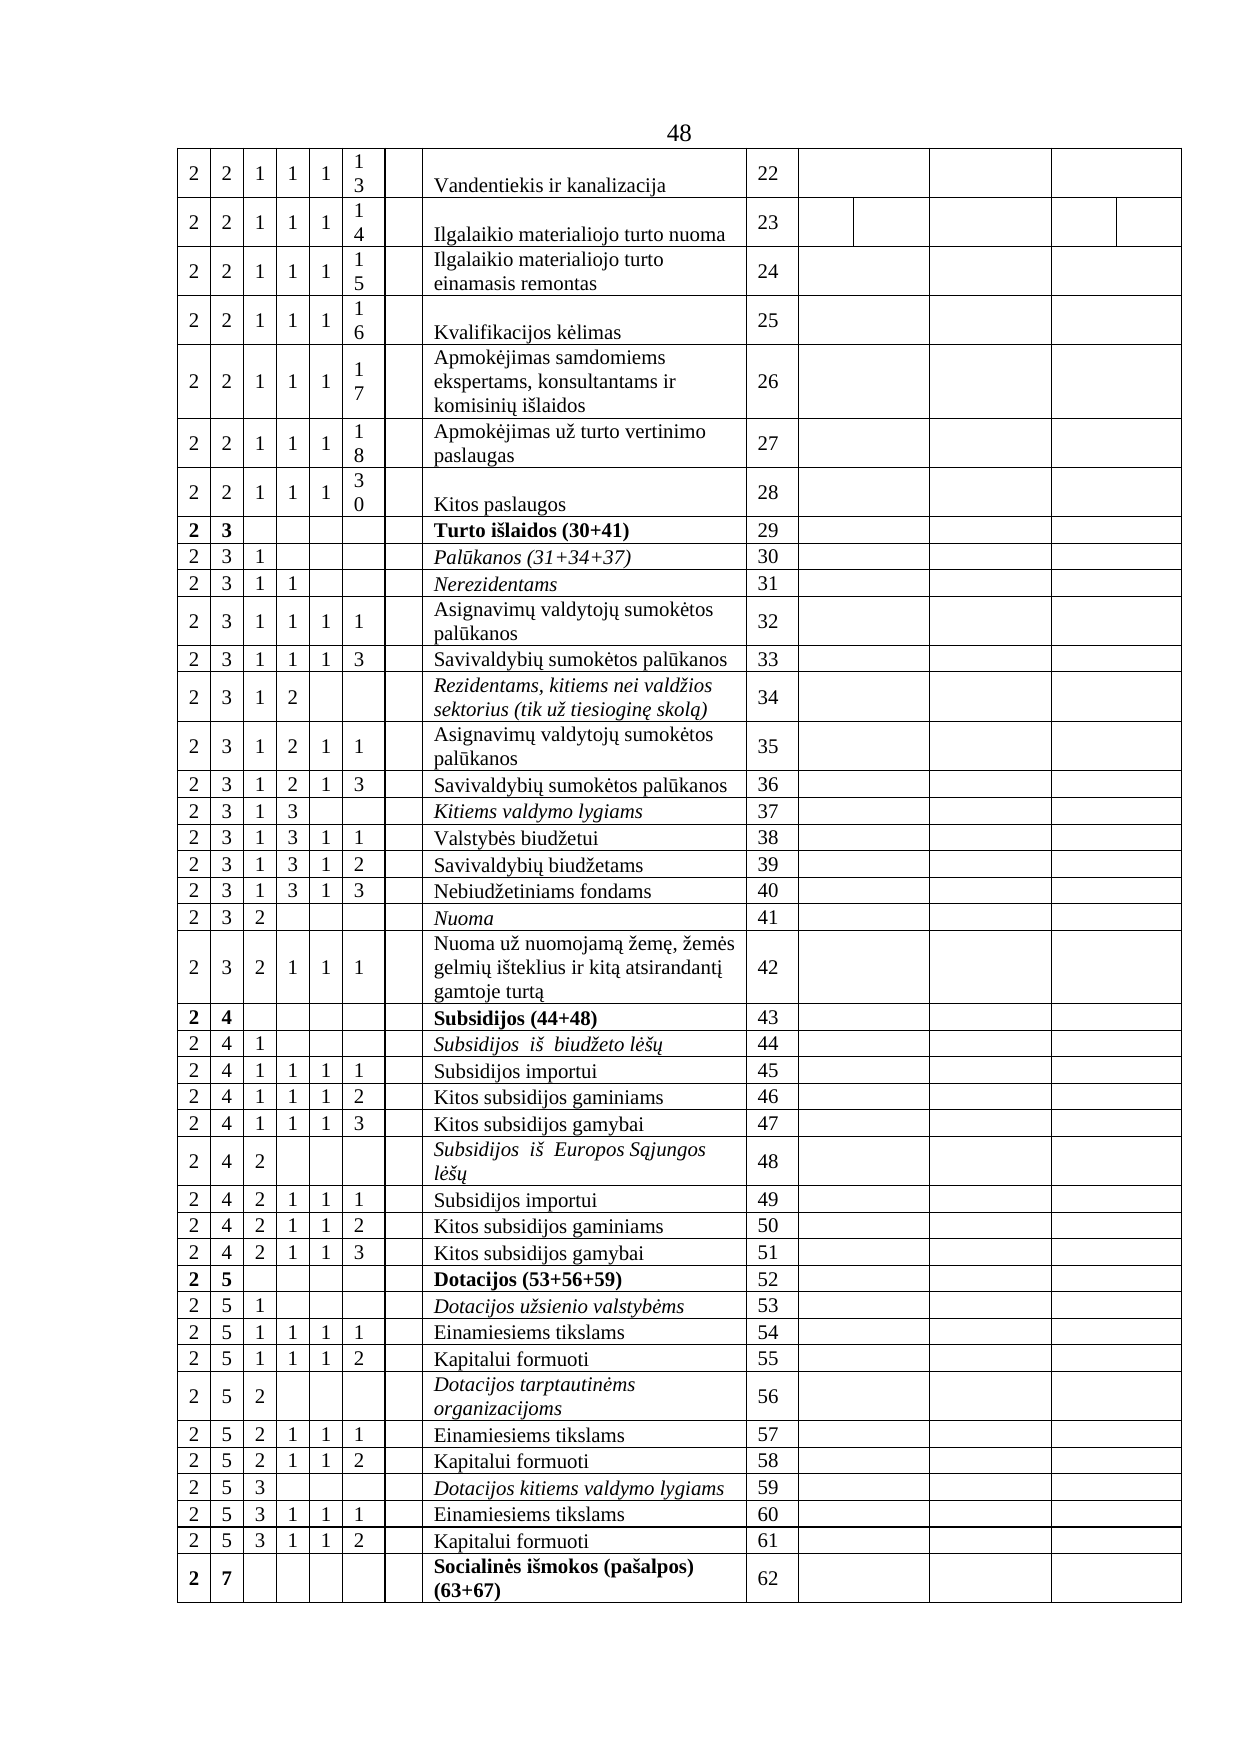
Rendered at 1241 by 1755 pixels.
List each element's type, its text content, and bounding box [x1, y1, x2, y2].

table_cell [799, 247, 853, 295]
table_cell 2 [178, 878, 210, 903]
table_cell 3 [211, 722, 243, 770]
table_cell [277, 517, 309, 542]
table_cell [799, 1372, 853, 1420]
table_cell [930, 517, 1051, 542]
table_cell 2 [178, 247, 210, 295]
table_cell [799, 597, 853, 645]
table_cell 4 [211, 1186, 243, 1212]
table_cell [799, 1084, 853, 1109]
table_cell [1052, 247, 1117, 295]
table_cell [1052, 1528, 1117, 1553]
table_cell [1052, 1292, 1117, 1318]
table_cell 1 [343, 1501, 384, 1526]
table_cell 4 [211, 1004, 243, 1029]
table_cell [853, 345, 929, 417]
table_cell [244, 1266, 276, 1291]
table_cell 1 [277, 1421, 309, 1447]
table_cell 2 [277, 771, 309, 797]
table_cell [1117, 296, 1181, 344]
table_cell 15 [343, 247, 384, 295]
table_cell [930, 931, 1051, 1003]
table_cell 1 [310, 597, 342, 645]
table_cell [799, 1137, 853, 1185]
table_cell Kitiems valdymo lygiams [423, 798, 746, 823]
table_cell 2 [178, 931, 210, 1003]
table_cell [1052, 1137, 1117, 1185]
table_cell [310, 1266, 342, 1291]
table_cell [1117, 468, 1181, 516]
table_cell 5 [211, 1474, 243, 1500]
table_cell [1117, 1554, 1181, 1602]
table_cell [930, 544, 1051, 569]
table_cell [310, 544, 342, 569]
table_cell [1117, 904, 1181, 930]
table_cell [1117, 1084, 1181, 1109]
table_cell 1 [343, 597, 384, 645]
table_cell 13 [343, 149, 384, 197]
table_cell [386, 1084, 422, 1109]
table_cell 1 [244, 1110, 276, 1136]
table_cell [1117, 1213, 1181, 1238]
table_cell 1 [277, 1501, 309, 1526]
table_cell 53 [747, 1292, 798, 1318]
table_cell 2 [178, 1345, 210, 1371]
table_cell 1 [277, 468, 309, 516]
table_cell [853, 722, 929, 770]
table_cell [277, 1266, 309, 1291]
table_cell 2 [178, 1239, 210, 1265]
table_cell Asignavimų valdytojų sumokėtos palūkanos [423, 722, 746, 770]
table_cell [1052, 1554, 1117, 1602]
table_cell 58 [747, 1448, 798, 1473]
table_cell 1 [277, 1084, 309, 1109]
table_cell 5 [211, 1345, 243, 1371]
table_cell [930, 851, 1051, 877]
table_cell 41 [747, 904, 798, 930]
table_cell 30 [343, 468, 384, 516]
table_cell 30 [747, 544, 798, 569]
table_cell 4 [211, 1239, 243, 1265]
table_cell Kvalifikacijos kėlimas [423, 296, 746, 344]
table_cell 2 [244, 1186, 276, 1212]
table_cell [1117, 1448, 1181, 1473]
table_cell 2 [178, 1110, 210, 1136]
table_cell [1117, 1110, 1181, 1136]
table_cell 2 [178, 1292, 210, 1318]
table_cell Kitos subsidijos gamybai [423, 1110, 746, 1136]
table_cell 18 [343, 419, 384, 467]
table_cell 2 [178, 198, 210, 246]
table_cell Rezidentams, kitiems nei valdžios sektorius (tik už tiesioginę skolą) [423, 672, 746, 721]
table_cell 1 [277, 1186, 309, 1212]
table_cell [799, 1213, 853, 1238]
table_cell 45 [747, 1057, 798, 1083]
table_cell [386, 1372, 422, 1420]
table_cell 1 [310, 771, 342, 797]
table_cell 1 [244, 345, 276, 417]
table_cell Nerezidentams [423, 570, 746, 596]
table_cell 2 [178, 1186, 210, 1212]
table_cell 5 [211, 1501, 243, 1526]
table_cell [1052, 296, 1117, 344]
table_cell 1 [244, 597, 276, 645]
table_cell [310, 570, 342, 596]
table_cell 1 [244, 296, 276, 344]
table_cell 4 [211, 1031, 243, 1056]
table_cell 3 [211, 931, 243, 1003]
table_cell [853, 1474, 929, 1500]
table_cell [386, 931, 422, 1003]
table_cell 2 [178, 1448, 210, 1473]
table_cell [930, 247, 1051, 295]
table_cell 2 [178, 1421, 210, 1447]
table_cell [244, 1004, 276, 1029]
table_cell 4 [211, 1137, 243, 1185]
table_cell Asignavimų valdytojų sumokėtos palūkanos [423, 597, 746, 645]
table_cell Nebiudžetiniams fondams [423, 878, 746, 903]
table_cell 2 [178, 597, 210, 645]
table_cell [386, 1004, 422, 1029]
table_cell Einamiesiems tikslams [423, 1501, 746, 1526]
table_cell Subsidijos iš Europos Sąjungos lėšų [423, 1137, 746, 1185]
table_cell 1 [343, 1421, 384, 1447]
table_cell 2 [178, 296, 210, 344]
table_cell Apmokėjimas samdomiems ekspertams, konsultantams ir komisinių išlaidos [423, 345, 746, 417]
table_cell [343, 1554, 384, 1602]
table_cell 1 [244, 825, 276, 850]
table_cell [930, 771, 1051, 797]
table_cell [853, 1031, 929, 1056]
table_cell 1 [277, 1057, 309, 1083]
table_cell Nuoma už nuomojamą žemę, žemės gelmių išteklius ir kitą atsirandantį gamtoje turtą [423, 931, 746, 1003]
table_cell Kapitalui formuoti [423, 1448, 746, 1473]
table_cell [799, 1186, 853, 1212]
table_cell 2 [178, 771, 210, 797]
table_cell [277, 1137, 309, 1185]
table_cell [799, 1448, 853, 1473]
table_cell 1 [244, 878, 276, 903]
table_cell 1 [310, 646, 342, 671]
table_cell [386, 904, 422, 930]
table_cell [799, 798, 853, 823]
table_cell [1052, 1031, 1117, 1056]
table_cell [1052, 1501, 1117, 1526]
table_cell 1 [310, 1057, 342, 1083]
table_cell [799, 1266, 853, 1291]
table_cell [310, 1137, 342, 1185]
table_cell 1 [310, 1239, 342, 1265]
table_cell 1 [310, 296, 342, 344]
table_cell 3 [343, 646, 384, 671]
table_cell 47 [747, 1110, 798, 1136]
table_cell [853, 247, 929, 295]
table_cell 1 [310, 247, 342, 295]
table_cell [930, 798, 1051, 823]
table_cell [1117, 1186, 1181, 1212]
table_cell 1 [244, 1319, 276, 1344]
table_cell 1 [343, 825, 384, 850]
table_cell [1117, 1137, 1181, 1185]
table_cell 2 [343, 1345, 384, 1371]
table_cell 2 [211, 419, 243, 467]
table_cell [310, 672, 342, 721]
table_cell [1052, 1421, 1117, 1447]
table_cell Kapitalui formuoti [423, 1345, 746, 1371]
table_cell [386, 878, 422, 903]
table_cell 3 [211, 825, 243, 850]
table_cell [277, 544, 309, 569]
table_cell 1 [277, 198, 309, 246]
table_cell [930, 1031, 1051, 1056]
table_cell 2 [178, 1501, 210, 1526]
table_cell [1117, 198, 1181, 246]
table_cell 50 [747, 1213, 798, 1238]
table_cell 2 [244, 931, 276, 1003]
table_cell 5 [211, 1448, 243, 1473]
table_cell 2 [178, 517, 210, 542]
table_cell 5 [211, 1292, 243, 1318]
table_cell 3 [211, 771, 243, 797]
table_cell [1117, 722, 1181, 770]
table_cell [1052, 198, 1116, 246]
table_cell 2 [211, 468, 243, 516]
table_cell [930, 646, 1051, 671]
table_cell 2 [244, 1213, 276, 1238]
table_cell 2 [178, 468, 210, 516]
table_cell [1117, 825, 1181, 850]
table_cell 37 [747, 798, 798, 823]
table_cell [343, 1004, 384, 1029]
table_cell [1052, 1186, 1117, 1212]
table_cell 2 [178, 149, 210, 197]
table_cell 2 [178, 1319, 210, 1344]
table_cell [386, 1031, 422, 1056]
table_cell 1 [310, 345, 342, 417]
table_cell 1 [343, 1319, 384, 1344]
table_cell 1 [310, 1528, 342, 1553]
table_cell [799, 851, 853, 877]
table_cell [386, 851, 422, 877]
table_cell 46 [747, 1084, 798, 1109]
table_cell [799, 544, 853, 569]
table_cell [1117, 851, 1181, 877]
table_cell [799, 1319, 853, 1344]
table_cell 1 [277, 1319, 309, 1344]
table_cell 2 [178, 1528, 210, 1553]
table_cell [853, 1554, 929, 1602]
table_cell 1 [343, 722, 384, 770]
table_cell 1 [277, 1213, 309, 1238]
table_cell 2 [244, 1239, 276, 1265]
table_cell Kitos subsidijos gamybai [423, 1239, 746, 1265]
table_cell [930, 1084, 1051, 1109]
table_cell 1 [277, 597, 309, 645]
table_cell 5 [211, 1266, 243, 1291]
table_cell Ilgalaikio materialiojo turto einamasis remontas [423, 247, 746, 295]
table_cell 2 [178, 825, 210, 850]
table_cell 3 [211, 798, 243, 823]
table_cell 1 [277, 419, 309, 467]
table_cell [853, 517, 929, 542]
table_cell 3 [211, 878, 243, 903]
table_cell [853, 1421, 929, 1447]
table_cell [799, 1474, 853, 1500]
table_cell [386, 1528, 422, 1553]
table_cell 28 [747, 468, 798, 516]
table_cell [930, 1448, 1051, 1473]
table_cell [386, 296, 422, 344]
table_cell [386, 149, 422, 197]
table_cell 1 [244, 1057, 276, 1083]
table_cell 2 [178, 1266, 210, 1291]
table_cell [853, 798, 929, 823]
table_cell [1117, 544, 1181, 569]
table_cell [386, 771, 422, 797]
table_cell [853, 1186, 929, 1212]
table_cell 1 [310, 1213, 342, 1238]
table_cell 2 [244, 1448, 276, 1473]
table_cell [1052, 904, 1117, 930]
table_cell [1052, 771, 1117, 797]
table_cell [1117, 1528, 1181, 1553]
table_cell [799, 570, 853, 596]
table_cell Subsidijos importui [423, 1186, 746, 1212]
table_cell [244, 1554, 276, 1602]
table_cell 1 [310, 468, 342, 516]
table_cell [386, 1554, 422, 1602]
table_cell [1052, 544, 1117, 569]
table_cell 1 [244, 646, 276, 671]
table_cell 1 [244, 771, 276, 797]
table_cell 1 [244, 1292, 276, 1318]
table_cell 2 [178, 1372, 210, 1420]
table_cell [930, 1239, 1051, 1265]
table_cell [799, 931, 853, 1003]
table_cell 2 [343, 1213, 384, 1238]
table_cell 48 [747, 1137, 798, 1185]
table_cell [853, 149, 929, 197]
table_cell Kitos subsidijos gaminiams [423, 1213, 746, 1238]
table_cell Subsidijos importui [423, 1057, 746, 1083]
table_cell 2 [178, 672, 210, 721]
table_cell 2 [178, 722, 210, 770]
table_cell [799, 296, 853, 344]
table_cell 49 [747, 1186, 798, 1212]
table_cell 1 [310, 1501, 342, 1526]
table_cell [799, 825, 853, 850]
table_cell 59 [747, 1474, 798, 1500]
table_cell 1 [244, 247, 276, 295]
table_cell [853, 1137, 929, 1185]
table_cell [799, 672, 853, 721]
table_cell [343, 544, 384, 569]
table_cell 3 [211, 544, 243, 569]
table_cell [854, 198, 929, 246]
table_cell [799, 1501, 853, 1526]
table_cell [1052, 345, 1117, 417]
table_cell [1117, 517, 1181, 542]
table_cell [386, 1186, 422, 1212]
table_cell 2 [277, 672, 309, 721]
table_cell [277, 1031, 309, 1056]
table_cell [930, 825, 1051, 850]
table_cell [1117, 1057, 1181, 1083]
table_cell [930, 198, 1051, 246]
table_cell [853, 646, 929, 671]
table_cell [386, 1474, 422, 1500]
table_cell [386, 597, 422, 645]
table_cell [853, 771, 929, 797]
table_cell [310, 1292, 342, 1318]
table_cell [930, 1528, 1051, 1553]
table_cell 2 [211, 198, 243, 246]
table_cell 2 [277, 722, 309, 770]
table_cell 2 [178, 904, 210, 930]
table_cell 60 [747, 1501, 798, 1526]
table_cell [1052, 798, 1117, 823]
table_cell [1117, 597, 1181, 645]
table_cell 2 [211, 247, 243, 295]
table_cell 3 [211, 517, 243, 542]
table_cell 1 [310, 878, 342, 903]
table_cell [1117, 1031, 1181, 1056]
table_cell [1052, 722, 1117, 770]
table_cell 3 [343, 878, 384, 903]
table_cell 1 [277, 296, 309, 344]
table_cell Subsidijos (44+48) [423, 1004, 746, 1029]
table_cell [853, 1345, 929, 1371]
table_cell 1 [343, 1186, 384, 1212]
table_cell 3 [277, 825, 309, 850]
table_cell [386, 544, 422, 569]
table_cell [930, 1421, 1051, 1447]
table_cell [386, 345, 422, 417]
table_cell [1052, 1345, 1117, 1371]
table_cell 2 [343, 1528, 384, 1553]
table_cell [1117, 878, 1181, 903]
table_cell 1 [244, 1031, 276, 1056]
table_cell 1 [277, 931, 309, 1003]
table_cell [799, 1421, 853, 1447]
table_cell [1117, 646, 1181, 671]
table_cell 31 [747, 570, 798, 596]
table_cell [930, 904, 1051, 930]
table_cell [386, 1292, 422, 1318]
table_cell [853, 1084, 929, 1109]
table_cell 1 [310, 198, 342, 246]
table_cell 5 [211, 1319, 243, 1344]
table_cell 2 [178, 544, 210, 569]
table_cell [386, 1448, 422, 1473]
table_cell 27 [747, 419, 798, 467]
table_cell 2 [178, 1084, 210, 1109]
table_cell 2 [178, 1004, 210, 1029]
table_cell 3 [343, 1110, 384, 1136]
table_cell [799, 1292, 853, 1318]
table_cell [930, 1554, 1051, 1602]
table_cell 1 [244, 149, 276, 197]
table_cell 3 [211, 597, 243, 645]
table_cell [1052, 1057, 1117, 1083]
table_cell [1052, 1213, 1117, 1238]
table_cell 1 [310, 825, 342, 850]
table_cell Turto išlaidos (30+41) [423, 517, 746, 542]
table_cell 56 [747, 1372, 798, 1420]
table_cell 44 [747, 1031, 798, 1056]
table_cell [853, 672, 929, 721]
table_cell 1 [277, 149, 309, 197]
table_cell Kapitalui formuoti [423, 1528, 746, 1553]
table_cell [1052, 1004, 1117, 1029]
table_cell 1 [277, 345, 309, 417]
table_cell 2 [343, 1084, 384, 1109]
table_cell [799, 1554, 853, 1602]
table_cell [386, 1501, 422, 1526]
table_cell [343, 1474, 384, 1500]
table_cell Nuoma [423, 904, 746, 930]
table_cell 1 [277, 1448, 309, 1473]
table_cell [310, 1372, 342, 1420]
table_cell 29 [747, 517, 798, 542]
table_cell 2 [244, 1421, 276, 1447]
table_cell Apmokėjimas už turto vertinimo paslaugas [423, 419, 746, 467]
table_cell [1052, 1319, 1117, 1344]
table_cell 2 [178, 851, 210, 877]
table_cell 1 [244, 198, 276, 246]
table_cell Palūkanos (31+34+37) [423, 544, 746, 569]
table_cell [343, 517, 384, 542]
table_cell [853, 1004, 929, 1029]
table_cell [799, 345, 853, 417]
table_cell [853, 1319, 929, 1344]
table_cell [853, 1266, 929, 1291]
table_cell [930, 672, 1051, 721]
table_cell [799, 198, 853, 246]
table_cell [277, 1004, 309, 1029]
table_cell Dotacijos kitiems valdymo lygiams [423, 1474, 746, 1500]
table_cell [853, 851, 929, 877]
table_cell 1 [310, 1110, 342, 1136]
table_cell [799, 1004, 853, 1029]
table_cell 2 [178, 1057, 210, 1083]
table_cell [1052, 1084, 1117, 1109]
table_cell 1 [310, 419, 342, 467]
table_cell 52 [747, 1266, 798, 1291]
table_cell [1117, 1292, 1181, 1318]
table_cell [386, 419, 422, 467]
table_cell [386, 1345, 422, 1371]
table_cell 35 [747, 722, 798, 770]
table_cell [853, 1501, 929, 1526]
table_cell 3 [244, 1501, 276, 1526]
table_cell [853, 544, 929, 569]
table_cell 5 [211, 1421, 243, 1447]
table_cell 36 [747, 771, 798, 797]
table_cell [930, 1057, 1051, 1083]
table_cell 3 [211, 570, 243, 596]
table_cell [1052, 672, 1117, 721]
table_cell 3 [211, 672, 243, 721]
table_cell [386, 798, 422, 823]
table_cell [930, 468, 1051, 516]
table_cell 2 [178, 419, 210, 467]
table_cell [386, 646, 422, 671]
table_cell [930, 1004, 1051, 1029]
table_cell [386, 1266, 422, 1291]
table_cell [1052, 1266, 1117, 1291]
table_cell [930, 296, 1051, 344]
table_cell 1 [277, 570, 309, 596]
table_cell 43 [747, 1004, 798, 1029]
table_cell 61 [747, 1528, 798, 1553]
table_cell 57 [747, 1421, 798, 1447]
table_cell [1052, 1474, 1117, 1500]
table_cell 1 [277, 1345, 309, 1371]
table_cell Savivaldybių sumokėtos palūkanos [423, 771, 746, 797]
table_cell [386, 1421, 422, 1447]
table_cell 2 [343, 851, 384, 877]
table_cell [277, 1474, 309, 1500]
table_cell [386, 570, 422, 596]
table_cell [244, 517, 276, 542]
table_cell 40 [747, 878, 798, 903]
table_cell [799, 1239, 853, 1265]
table_cell 54 [747, 1319, 798, 1344]
table_cell [1117, 345, 1181, 417]
table_cell Einamiesiems tikslams [423, 1319, 746, 1344]
table_cell 2 [211, 296, 243, 344]
table_cell [386, 672, 422, 721]
table_cell Kitos subsidijos gaminiams [423, 1084, 746, 1109]
table_cell 4 [211, 1110, 243, 1136]
table_cell [930, 878, 1051, 903]
table_cell 3 [244, 1474, 276, 1500]
table_cell 3 [277, 878, 309, 903]
table_cell 39 [747, 851, 798, 877]
table_cell 2 [244, 1137, 276, 1185]
table_cell [853, 904, 929, 930]
table_cell [930, 597, 1051, 645]
table_cell Dotacijos tarptautinėms organizacijoms [423, 1372, 746, 1420]
table_cell [1052, 931, 1117, 1003]
table_cell [343, 1292, 384, 1318]
table_cell 25 [747, 296, 798, 344]
table_cell [386, 1319, 422, 1344]
table_cell 2 [178, 345, 210, 417]
table_cell [799, 1031, 853, 1056]
table_cell [386, 517, 422, 542]
table_cell [799, 722, 853, 770]
table_cell 1 [310, 1186, 342, 1212]
table_cell 5 [211, 1372, 243, 1420]
table_cell 3 [343, 1239, 384, 1265]
table_cell Savivaldybių sumokėtos palūkanos [423, 646, 746, 671]
table_cell 3 [277, 798, 309, 823]
table_cell 7 [211, 1554, 243, 1602]
table_cell 1 [310, 1345, 342, 1371]
table_cell [1117, 419, 1181, 467]
table_cell 2 [178, 646, 210, 671]
table_cell 3 [211, 851, 243, 877]
table_cell 34 [747, 672, 798, 721]
table_cell 1 [343, 931, 384, 1003]
table_cell 22 [747, 149, 798, 197]
table_cell 5 [211, 1528, 243, 1553]
table_cell Ilgalaikio materialiojo turto nuoma [423, 198, 746, 246]
table_cell [853, 1448, 929, 1473]
table_cell [343, 904, 384, 930]
table_cell 1 [244, 1345, 276, 1371]
table_cell [853, 1213, 929, 1238]
table_cell [1117, 1004, 1181, 1029]
table_cell [1052, 517, 1117, 542]
table_cell [1052, 597, 1117, 645]
table_cell [343, 672, 384, 721]
table_cell 1 [244, 851, 276, 877]
table_cell 23 [747, 198, 798, 246]
table_cell 1 [244, 722, 276, 770]
table_cell [799, 468, 853, 516]
table_cell [386, 825, 422, 850]
table_cell [277, 1554, 309, 1602]
table_cell [930, 1266, 1051, 1291]
table_cell 32 [747, 597, 798, 645]
table_cell [277, 1372, 309, 1420]
table_cell [386, 1110, 422, 1136]
table_cell Socialinės išmokos (pašalpos) (63+67) [423, 1554, 746, 1602]
table_cell Dotacijos (53+56+59) [423, 1266, 746, 1291]
table_cell 1 [310, 149, 342, 197]
table_cell [930, 1474, 1051, 1500]
table_cell Kitos paslaugos [423, 468, 746, 516]
table_cell 1 [244, 570, 276, 596]
table_cell Vandentiekis ir kanalizacija [423, 149, 746, 197]
table_cell [930, 149, 1051, 197]
table_cell [386, 1239, 422, 1265]
table_cell [930, 1319, 1051, 1344]
table_cell [799, 517, 853, 542]
table_cell 1 [277, 1239, 309, 1265]
table_cell [853, 1292, 929, 1318]
table_cell [799, 1528, 853, 1553]
table_cell 3 [343, 771, 384, 797]
table_cell 4 [211, 1213, 243, 1238]
table_cell 1 [310, 1448, 342, 1473]
table_cell Savivaldybių biudžetams [423, 851, 746, 877]
table_cell 55 [747, 1345, 798, 1371]
table_cell [799, 1057, 853, 1083]
table_cell [1052, 851, 1117, 877]
table_cell [310, 904, 342, 930]
table_cell [386, 722, 422, 770]
table_cell 1 [310, 931, 342, 1003]
table_cell 24 [747, 247, 798, 295]
table_cell [310, 1004, 342, 1029]
table_cell 1 [310, 1421, 342, 1447]
table_cell [930, 1345, 1051, 1371]
table_cell 1 [277, 247, 309, 295]
table_cell [930, 1110, 1051, 1136]
table_cell 2 [244, 1372, 276, 1420]
table_cell [930, 1372, 1051, 1420]
table_cell [799, 1110, 853, 1136]
table_cell 3 [277, 851, 309, 877]
table_cell 1 [310, 722, 342, 770]
table_cell 33 [747, 646, 798, 671]
table_cell [853, 296, 929, 344]
table_cell [853, 825, 929, 850]
table_cell 1 [244, 544, 276, 569]
table_cell 38 [747, 825, 798, 850]
table_cell [853, 468, 929, 516]
table_cell 51 [747, 1239, 798, 1265]
table_cell [310, 1554, 342, 1602]
table_cell [277, 1292, 309, 1318]
table_cell [1117, 1372, 1181, 1420]
table_cell 1 [343, 1057, 384, 1083]
table_cell [343, 570, 384, 596]
table_cell [853, 419, 929, 467]
table_cell [1052, 149, 1117, 197]
table_cell [799, 1345, 853, 1371]
table_cell 14 [343, 198, 384, 246]
table_cell [930, 570, 1051, 596]
table_cell [853, 1372, 929, 1420]
table_cell 2 [343, 1448, 384, 1473]
table_cell [1117, 149, 1181, 197]
table_cell [1052, 878, 1117, 903]
table_cell [1052, 419, 1117, 467]
table_cell [853, 878, 929, 903]
table_cell 2 [178, 1031, 210, 1056]
table_cell 4 [211, 1057, 243, 1083]
table_cell [386, 198, 422, 246]
table_cell 2 [178, 798, 210, 823]
table_cell [386, 247, 422, 295]
table_cell [386, 468, 422, 516]
table_cell [1117, 672, 1181, 721]
table_cell [1052, 1239, 1117, 1265]
table_cell [1117, 1345, 1181, 1371]
table_cell [1052, 570, 1117, 596]
table_cell 4 [211, 1084, 243, 1109]
table_cell 2 [211, 345, 243, 417]
table_cell Subsidijos iš biudžeto lėšų [423, 1031, 746, 1056]
table_cell [799, 771, 853, 797]
table_cell 1 [244, 798, 276, 823]
table_cell [930, 1186, 1051, 1212]
table_cell [1117, 1474, 1181, 1500]
table_cell 1 [244, 468, 276, 516]
table_cell 62 [747, 1554, 798, 1602]
table_cell 1 [310, 1319, 342, 1344]
table_cell [343, 1266, 384, 1291]
table_cell [1117, 1239, 1181, 1265]
table_cell [1117, 1421, 1181, 1447]
table_cell [799, 904, 853, 930]
table_cell [1117, 247, 1181, 295]
table_cell 1 [310, 851, 342, 877]
table_cell 42 [747, 931, 798, 1003]
table_cell [930, 345, 1051, 417]
table_cell [1117, 570, 1181, 596]
table_cell [1052, 825, 1117, 850]
table_cell [343, 1031, 384, 1056]
table_cell 3 [211, 646, 243, 671]
table_cell [310, 1474, 342, 1500]
table_cell 3 [211, 904, 243, 930]
table_cell [386, 1213, 422, 1238]
table_cell Dotacijos užsienio valstybėms [423, 1292, 746, 1318]
table_cell 2 [211, 149, 243, 197]
table_cell [853, 570, 929, 596]
table_cell 2 [178, 1554, 210, 1602]
table_cell [853, 931, 929, 1003]
table_cell 1 [244, 419, 276, 467]
table_cell 2 [178, 570, 210, 596]
table_cell [1052, 1448, 1117, 1473]
table_cell [799, 419, 853, 467]
table_cell 3 [244, 1528, 276, 1553]
table_cell 26 [747, 345, 798, 417]
table_cell [386, 1137, 422, 1185]
table_cell 1 [244, 1084, 276, 1109]
table_cell [799, 149, 853, 197]
table_cell [310, 1031, 342, 1056]
table_cell [343, 1137, 384, 1185]
table_cell [853, 1239, 929, 1265]
table_cell 1 [244, 672, 276, 721]
table_cell [1117, 771, 1181, 797]
table_cell [1117, 798, 1181, 823]
table_cell [930, 419, 1051, 467]
table_cell [1117, 1319, 1181, 1344]
table_cell Valstybės biudžetui [423, 825, 746, 850]
table_cell [853, 1057, 929, 1083]
table_cell 1 [277, 1528, 309, 1553]
table_cell Einamiesiems tikslams [423, 1421, 746, 1447]
table_cell 2 [178, 1213, 210, 1238]
table_cell [1052, 646, 1117, 671]
table_cell [343, 798, 384, 823]
table_cell [310, 517, 342, 542]
table_cell [799, 646, 853, 671]
table_cell [930, 1213, 1051, 1238]
table_cell 2 [178, 1474, 210, 1500]
table_cell 1 [277, 646, 309, 671]
table_cell [799, 878, 853, 903]
table_cell [1117, 931, 1181, 1003]
table_cell [1117, 1501, 1181, 1526]
table_cell 17 [343, 345, 384, 417]
table_cell [1052, 468, 1117, 516]
table_cell [277, 904, 309, 930]
table_cell [343, 1372, 384, 1420]
table_cell 16 [343, 296, 384, 344]
table_cell [853, 1110, 929, 1136]
table_cell 2 [178, 1137, 210, 1185]
table_cell [930, 1501, 1051, 1526]
table_cell [386, 1057, 422, 1083]
table_cell [1117, 1266, 1181, 1291]
table_cell [310, 798, 342, 823]
table_cell [930, 1137, 1051, 1185]
table_cell [1052, 1372, 1117, 1420]
table_cell [930, 722, 1051, 770]
table_cell 1 [310, 1084, 342, 1109]
table_cell [1052, 1110, 1117, 1136]
table_cell [930, 1292, 1051, 1318]
table_cell 2 [244, 904, 276, 930]
table_cell 1 [277, 1110, 309, 1136]
table_cell [853, 1528, 929, 1553]
table_cell [853, 597, 929, 645]
